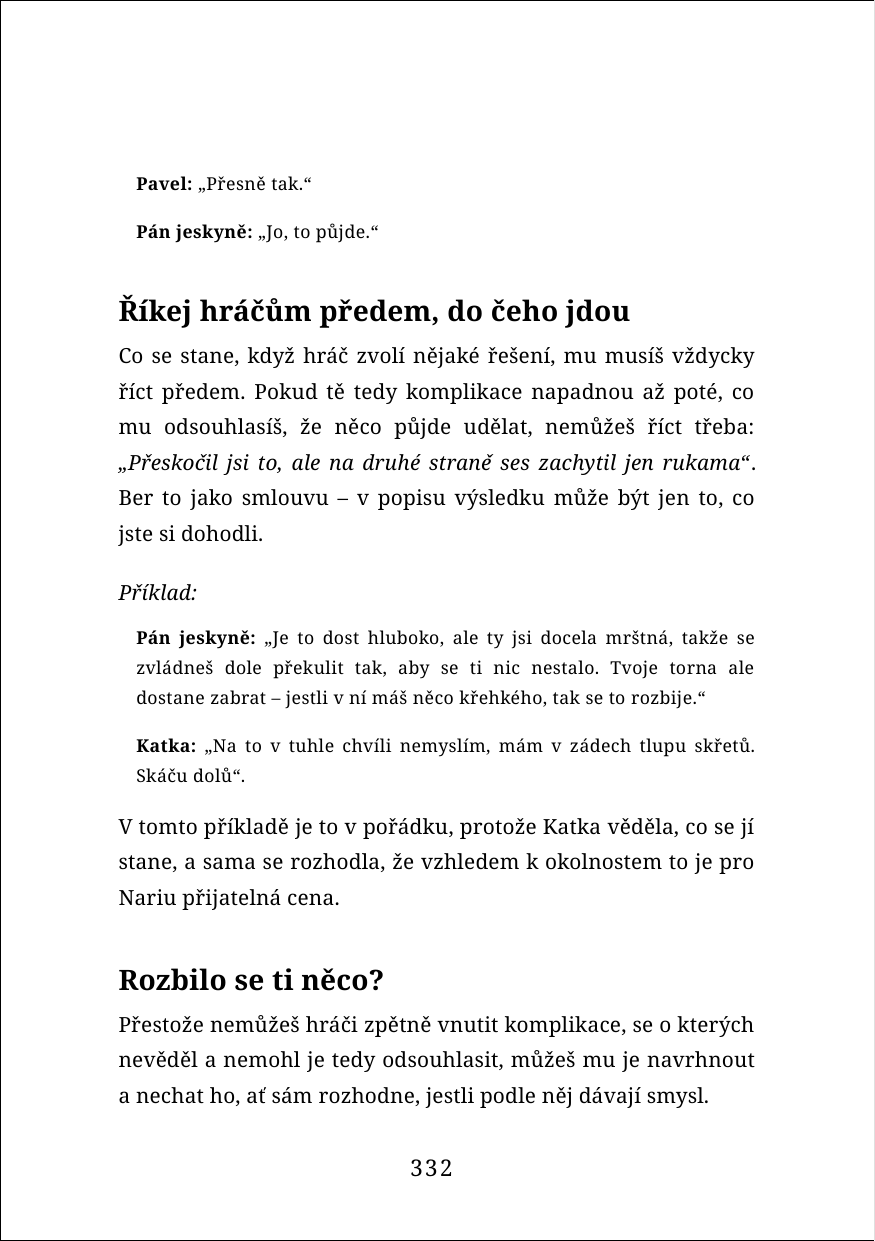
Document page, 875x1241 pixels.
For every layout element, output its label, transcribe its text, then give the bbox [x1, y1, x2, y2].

text Pán jeskyně: „Je to dost hluboko, ale ty jsi docela mrštná, takže se zvládneš dole překulit tak, aby se ti nic nestalo. Tvoje torna ale dostane zabrat – jestli v ní máš něco křehkého, tak se to rozbije.“ [136, 625, 756, 710]
subtitle Rozbilo se ti něco? [118, 960, 756, 998]
text Co se stane, když hráč zvolí nějaké řešení, mu musíš vždycky říct předem. Pokud tě tedy komplikace napadnou až poté, co mu odsouhlasíš, že něco půjde udělat, nemůžeš říct třeba: „Přeskočil jsi to, ale na druhé straně ses zachytil jen rukama“. Ber to jako smlouvu – v popisu výsledku může být jen to, co jste si dohodli. [118, 341, 756, 547]
text Pán jeskyně: „Jo, to půjde.“ [136, 220, 756, 244]
text Příklad: [118, 578, 756, 607]
text V tomto příkladě je to v pořádku, protože Katka věděla, co se jí stane, a sama se rozhodla, že vzhledem k okolnostem to je pro Nariu přijatelná cena. [118, 812, 756, 911]
text Katka: „Na to v tuhle chvíli nemyslím, mám v zádech tlupu skřetů. Skáču dolů“. [136, 734, 756, 788]
text Přestože nemůžeš hráči zpětně vnutit komplikace, se o kterých nevěděl a nemohl je tedy odsouhlasit, můžeš mu je navrhnout a nechat ho, ať sám rozhodne, jestli podle něj dávají smysl. [118, 1010, 756, 1109]
subtitle Říkej hráčům předem, do čeho jdou [118, 291, 756, 329]
text Pavel: „Přesně tak.“ [136, 172, 756, 196]
